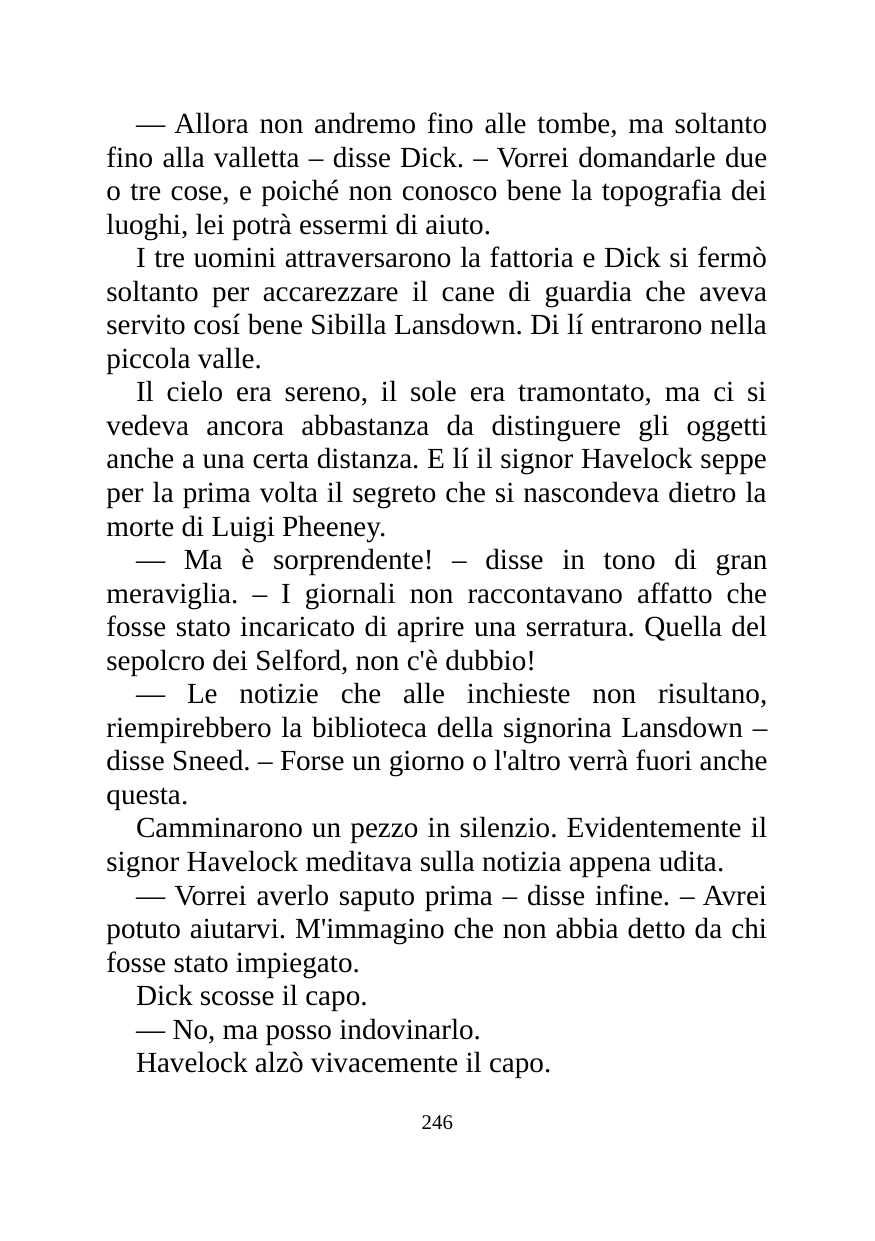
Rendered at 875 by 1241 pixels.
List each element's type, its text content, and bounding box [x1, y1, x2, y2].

text — Le notizie che alle inchieste non risultano, riempirebbero la biblioteca della signorina Lansdown – disse Sneed. – Forse un giorno o l'altro verrà fuori anche questa. [106, 676, 768, 811]
text Camminarono un pezzo in silenzio. Evidentemente il signor Havelock meditava sulla notizia appena udita. [106, 811, 768, 878]
text Il cielo era sereno, il sole era tramontato, ma ci si vedeva ancora abbastanza da distinguere gli oggetti anche a una certa distanza. E lí il signor Havelock seppe per la prima volta il segreto che si nascondeva dietro la morte di Luigi Pheeney. [106, 374, 768, 542]
text Dick scosse il capo. [106, 978, 768, 1012]
text — Ma è sorprendente! – disse in tono di gran meraviglia. – I giornali non raccontavano affatto che fosse stato incaricato di aprire una serratura. Quella del sepolcro dei Selford, non c'è dubbio! [106, 542, 768, 676]
text — Allora non andremo fino alle tombe, ma soltanto fino alla valletta – disse Dick. – Vorrei domandarle due o tre cose, e poiché non conosco bene la topografia dei luoghi, lei potrà essermi di aiuto. [106, 106, 768, 240]
text Havelock alzò vivacemente il capo. [106, 1045, 768, 1079]
text — Vorrei averlo saputo prima – disse infine. – Avrei potuto aiutarvi. M'immagino che non abbia detto da chi fosse stato impiegato. [106, 878, 768, 978]
text I tre uomini attraversarono la fattoria e Dick si fermò soltanto per accarezzare il cane di guardia che aveva servito cosí bene Sibilla Lansdown. Di lí entrarono nella piccola valle. [106, 240, 768, 374]
text — No, ma posso indovinarlo. [106, 1012, 768, 1045]
